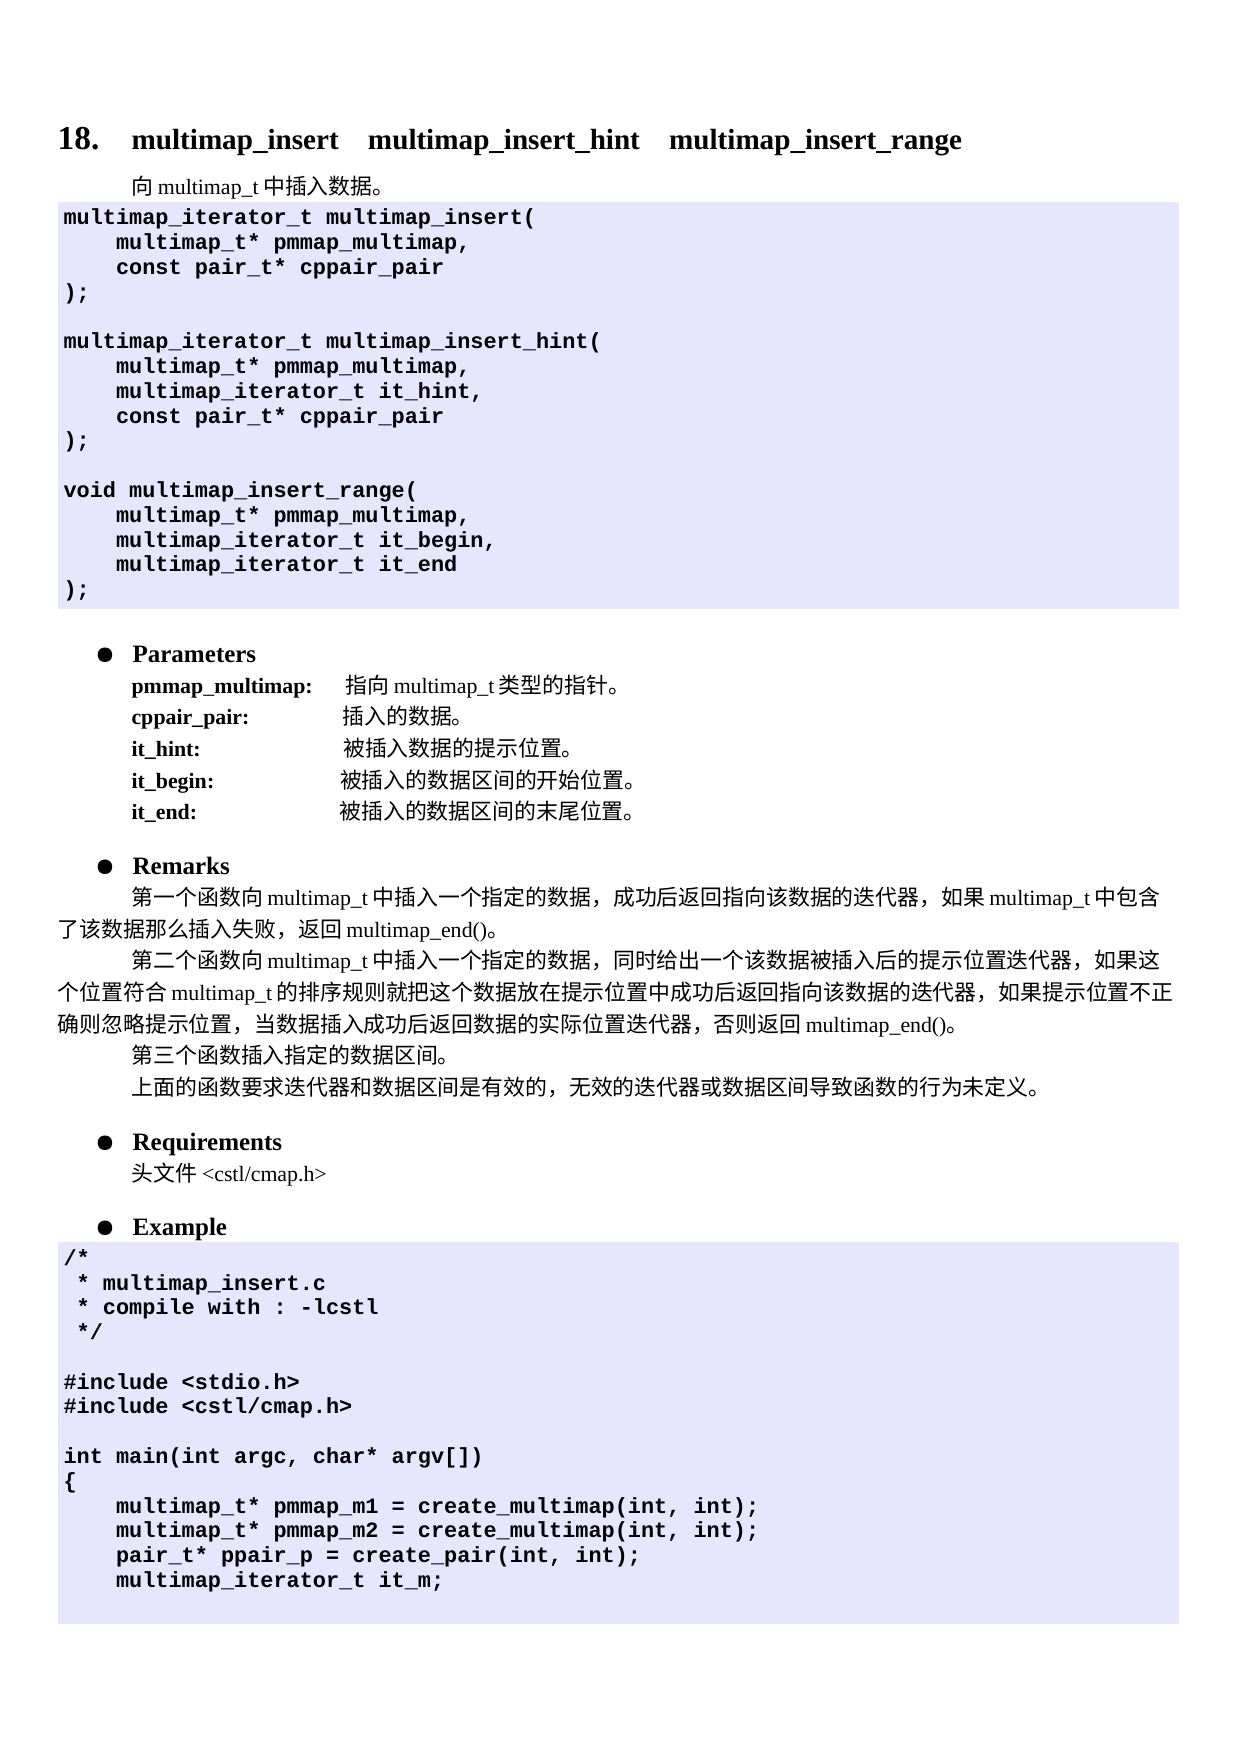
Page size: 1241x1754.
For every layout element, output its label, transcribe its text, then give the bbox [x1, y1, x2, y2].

text pmmap_multimap: 指向multimap_t类型的指针。 [57, 668, 1179, 699]
table_header multimap_iterator_t multimap_insert( multimap_t* pmmap_multimap, const pair_t* cppair_pair ); multimap_iterator_t multimap_insert_hint( multimap_t* pmmap_multimap, multimap_iterator_t it_hint, const pair_t* cppair_pair ); void multimap_insert_range( multimap_t* pmmap_multimap, multimap_iterator_t it_begin, multimap_iterator_t it_end ); [58, 202, 1179, 609]
text 头文件 <cstl/cmap.h> [57, 1156, 1179, 1187]
list Remarks [95, 851, 1179, 880]
text 第二个函数向multimap_t中插入一个指定的数据，同时给出一个该数据被插入后的提示位置迭代器，如果这个位置符合multimap_t的排序规则就把这个数据放在提示位置中成功后返回指向该数据的迭代器，如果提示位置不正确则忽略提示位置，当数据插入成功后返回数据的实际位置迭代器，否则返回multimap_end()。 [57, 943, 1179, 1038]
text 向multimap_t中插入数据。 [57, 169, 1179, 201]
list Parameters [95, 639, 1179, 668]
text it_begin: 被插入的数据区间的开始位置。 [57, 763, 1179, 794]
text 第一个函数向multimap_t中插入一个指定的数据，成功后返回指向该数据的迭代器，如果multimap_t中包含了该数据那么插入失败，返回multimap_end()。 [57, 880, 1179, 943]
text it_hint: 被插入数据的提示位置。 [57, 731, 1179, 763]
text 第三个函数插入指定的数据区间。 [57, 1038, 1179, 1070]
table_header /* * multimap_insert.c * compile with : -lcstl */ #include <stdio.h> #include <cstl/cmap.h> int main(int argc, char* argv[]) { multimap_t* pmmap_m1 = create_multimap(int, int); multimap_t* pmmap_m2 = create_multimap(int, int); pair_t* ppair_p = create_pair(int, int); multimap_iterator_t it_m; [58, 1242, 1179, 1624]
subtitle multimap_insert multimap_insert_hint multimap_insert_range [57, 118, 1179, 156]
list Requirements [95, 1127, 1179, 1156]
text 上面的函数要求迭代器和数据区间是有效的，无效的迭代器或数据区间导致函数的行为未定义。 [57, 1070, 1179, 1102]
text it_end: 被插入的数据区间的末尾位置。 [57, 794, 1179, 826]
list Example [95, 1212, 1179, 1241]
text cppair_pair: 插入的数据。 [57, 699, 1179, 731]
